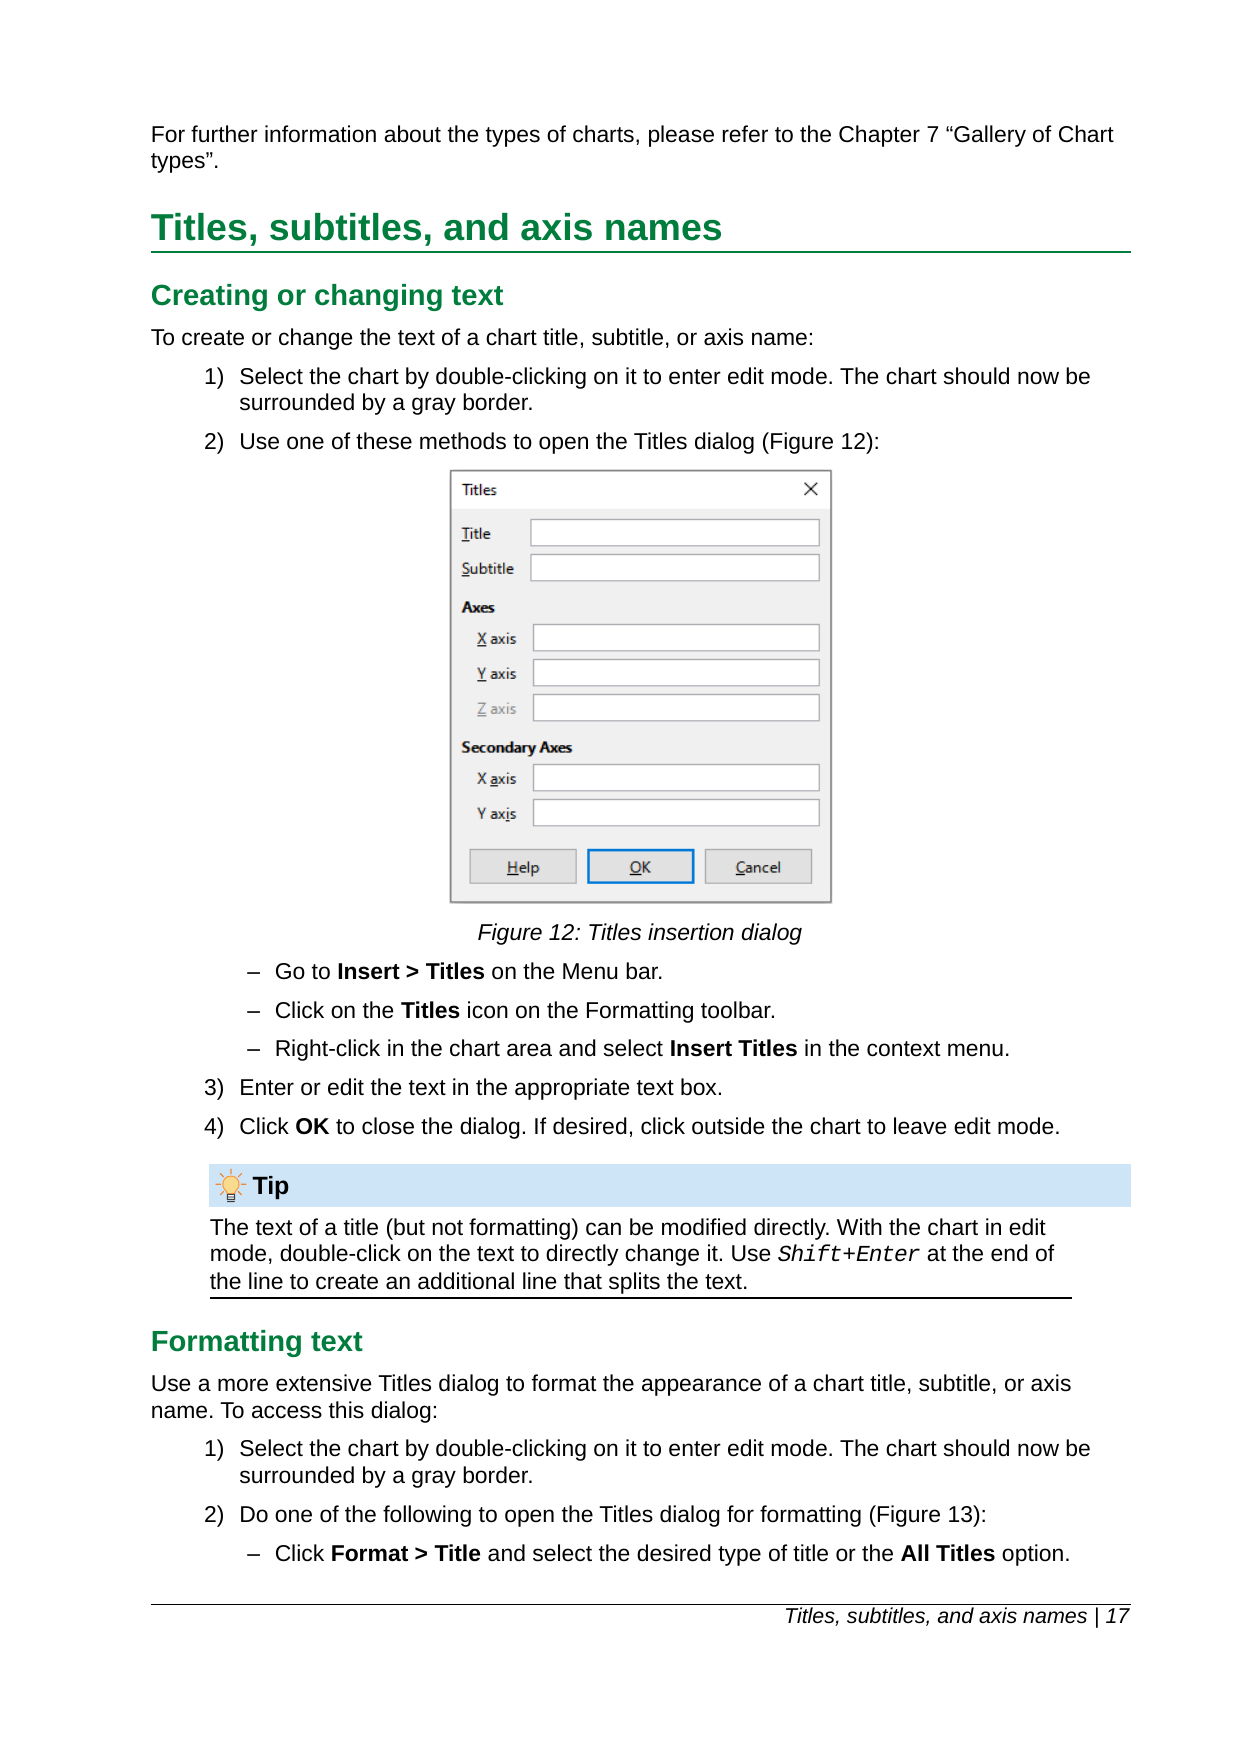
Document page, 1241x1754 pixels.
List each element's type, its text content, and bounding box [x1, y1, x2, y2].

list Select the chart by double-clicking on it to enter edit mode. The chart should now be surrounded by a gray border. [224, 1435, 1131, 1488]
list Go to Insert > Titles on the Menu bar. [260, 958, 1131, 984]
list Click on the Titles icon on the Formatting toolbar. [260, 997, 1131, 1023]
text For further information about the types of charts, please refer to the Chapter 7 “Gallery of Chart types”. [151, 121, 1131, 174]
list Right-click in the chart area and select Insert Titles in the context menu. [260, 1035, 1131, 1062]
subtitle Tip [209, 1164, 1131, 1207]
list Click OK to close the dialog. If desired, click outside the chart to leave edit mode. [224, 1113, 1131, 1139]
text Figure 12: Titles insertion dialog [446, 919, 836, 945]
picture [449, 469, 833, 904]
list Click Format > Title and select the desired type of title or the All Titles option. [260, 1539, 1131, 1566]
list To create or change the text of a chart title, subtitle, or axis name: [151, 324, 1131, 350]
subtitle Creating or changing text [151, 278, 1131, 311]
list Use one of these methods to open the Titles dialog (Figure 12): [224, 428, 1131, 454]
text The text of a title (but not formatting) can be modified directly. With the chart in edit mode, double-click on the text to directly change it. Use Shift+Enter at the end of the line to create an additional line that splits the text. [209, 1213, 1072, 1299]
subtitle Titles, subtitles, and axis names [151, 205, 1131, 251]
list Use a more extensive Titles dialog to format the appearance of a chart title, subtitle, or axis name. To access this dialog: [151, 1370, 1131, 1423]
list Select the chart by double-clicking on it to enter edit mode. The chart should now be surrounded by a gray border. [224, 363, 1131, 415]
subtitle Formatting text [151, 1324, 1131, 1358]
list Enter or edit the text in the appropriate text box. [224, 1074, 1131, 1101]
list Do one of the following to open the Titles dialog for formatting (Figure 13): [224, 1501, 1131, 1527]
